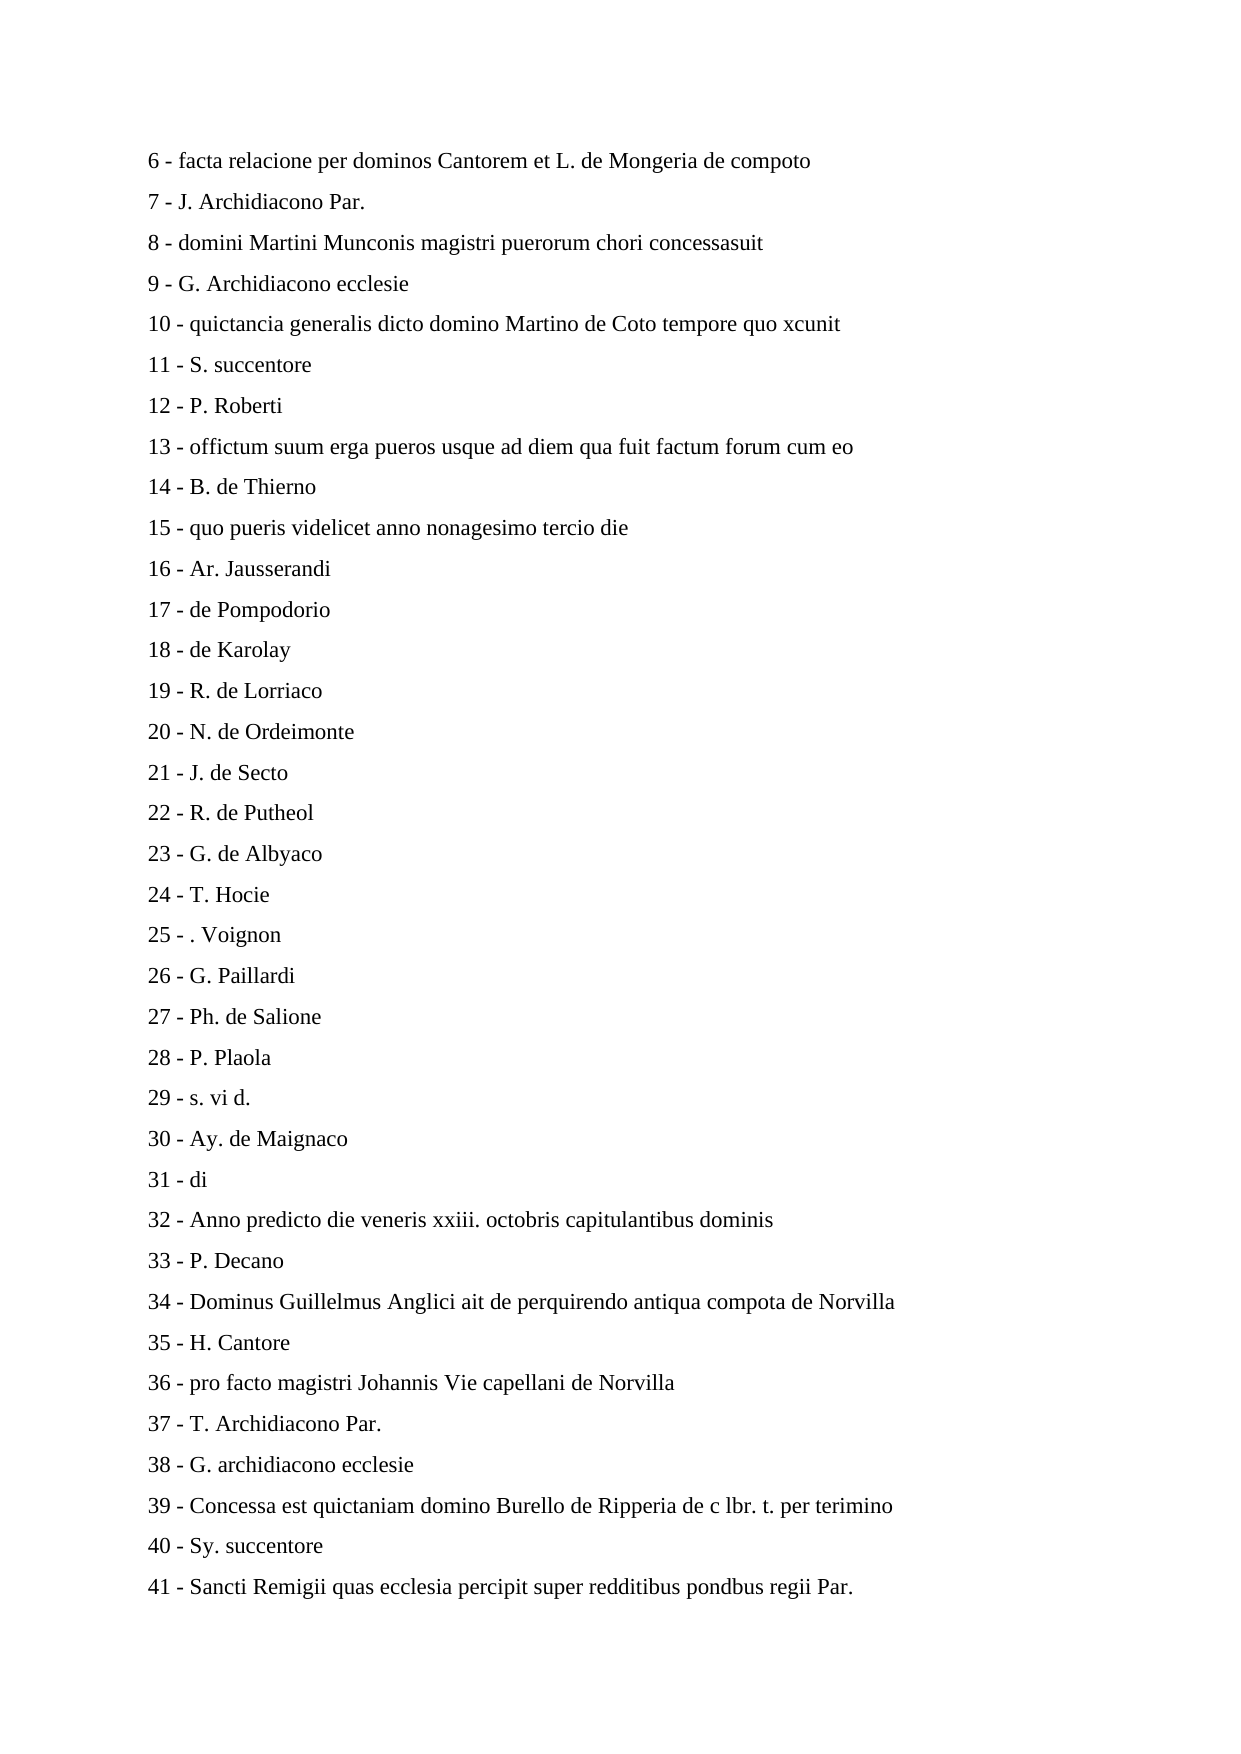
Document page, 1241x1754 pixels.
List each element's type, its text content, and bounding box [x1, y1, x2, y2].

text 14 - B. de Thierno [148, 473, 1093, 500]
text 33 - P. Decano [148, 1247, 1093, 1274]
text 19 - R. de Lorriaco [148, 677, 1093, 703]
text 24 - T. Hocie [148, 881, 1093, 907]
text 10 - quictancia generalis dicto domino Martino de Coto tempore quo xcunit [148, 311, 1093, 337]
text 38 - G. archidiacono ecclesie [148, 1451, 1093, 1477]
text 12 - P. Roberti [148, 392, 1093, 418]
text 7 - J. Archidiacono Par. [148, 188, 1093, 215]
text 18 - de Karolay [148, 636, 1093, 663]
text 16 - Ar. Jausserandi [148, 555, 1093, 581]
text 36 - pro facto magistri Johannis Vie capellani de Norvilla [148, 1369, 1093, 1396]
text 15 - quo pueris videlicet anno nonagesimo tercio die [148, 514, 1093, 541]
text 23 - G. de Albyaco [148, 840, 1093, 866]
text 30 - Ay. de Maignaco [148, 1125, 1093, 1151]
text 27 - Ph. de Salione [148, 1003, 1093, 1029]
text 9 - G. Archidiacono ecclesie [148, 270, 1093, 296]
text 39 - Concessa est quictaniam domino Burello de Ripperia de c lbr. t. per terimino [148, 1492, 1093, 1518]
text 8 - domini Martini Munconis magistri puerorum chori concessasuit [148, 229, 1093, 255]
text 25 - . Voignon [148, 921, 1093, 948]
text 29 - s. vi d. [148, 1084, 1093, 1111]
text 21 - J. de Secto [148, 758, 1093, 785]
text 41 - Sancti Remigii quas ecclesia percipit super redditibus pondbus regii Par. [148, 1573, 1093, 1599]
text 35 - H. Cantore [148, 1329, 1093, 1355]
text 20 - N. de Ordeimonte [148, 718, 1093, 744]
text 22 - R. de Putheol [148, 799, 1093, 826]
text 31 - di [148, 1166, 1093, 1192]
text 6 - facta relacione per dominos Cantorem et L. de Mongeria de compoto [148, 148, 1093, 174]
text 11 - S. succentore [148, 351, 1093, 378]
text 37 - T. Archidiacono Par. [148, 1410, 1093, 1437]
text 13 - offictum suum erga pueros usque ad diem qua fuit factum forum cum eo [148, 433, 1093, 459]
text 40 - Sy. succentore [148, 1532, 1093, 1559]
text 26 - G. Paillardi [148, 962, 1093, 988]
text 34 - Dominus Guillelmus Anglici ait de perquirendo antiqua compota de Norvilla [148, 1288, 1093, 1314]
text 28 - P. Plaola [148, 1044, 1093, 1070]
text 32 - Anno predicto die veneris xxiii. octobris capitulantibus dominis [148, 1207, 1093, 1233]
text 17 - de Pompodorio [148, 596, 1093, 622]
